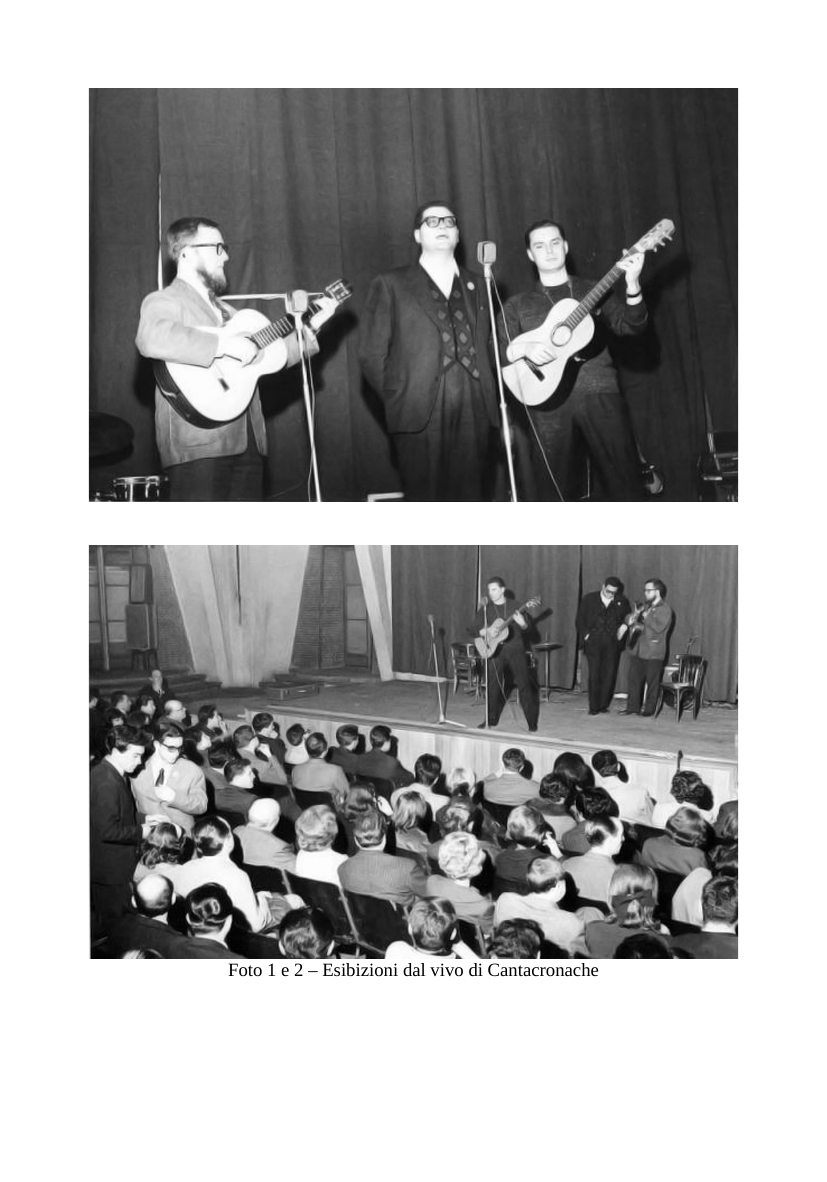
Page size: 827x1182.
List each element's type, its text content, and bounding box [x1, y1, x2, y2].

text Foto 1 e 2 – Esibizioni dal vivo di Cantacronache [88, 959, 738, 980]
picture [88, 88, 739, 502]
picture [88, 545, 739, 959]
